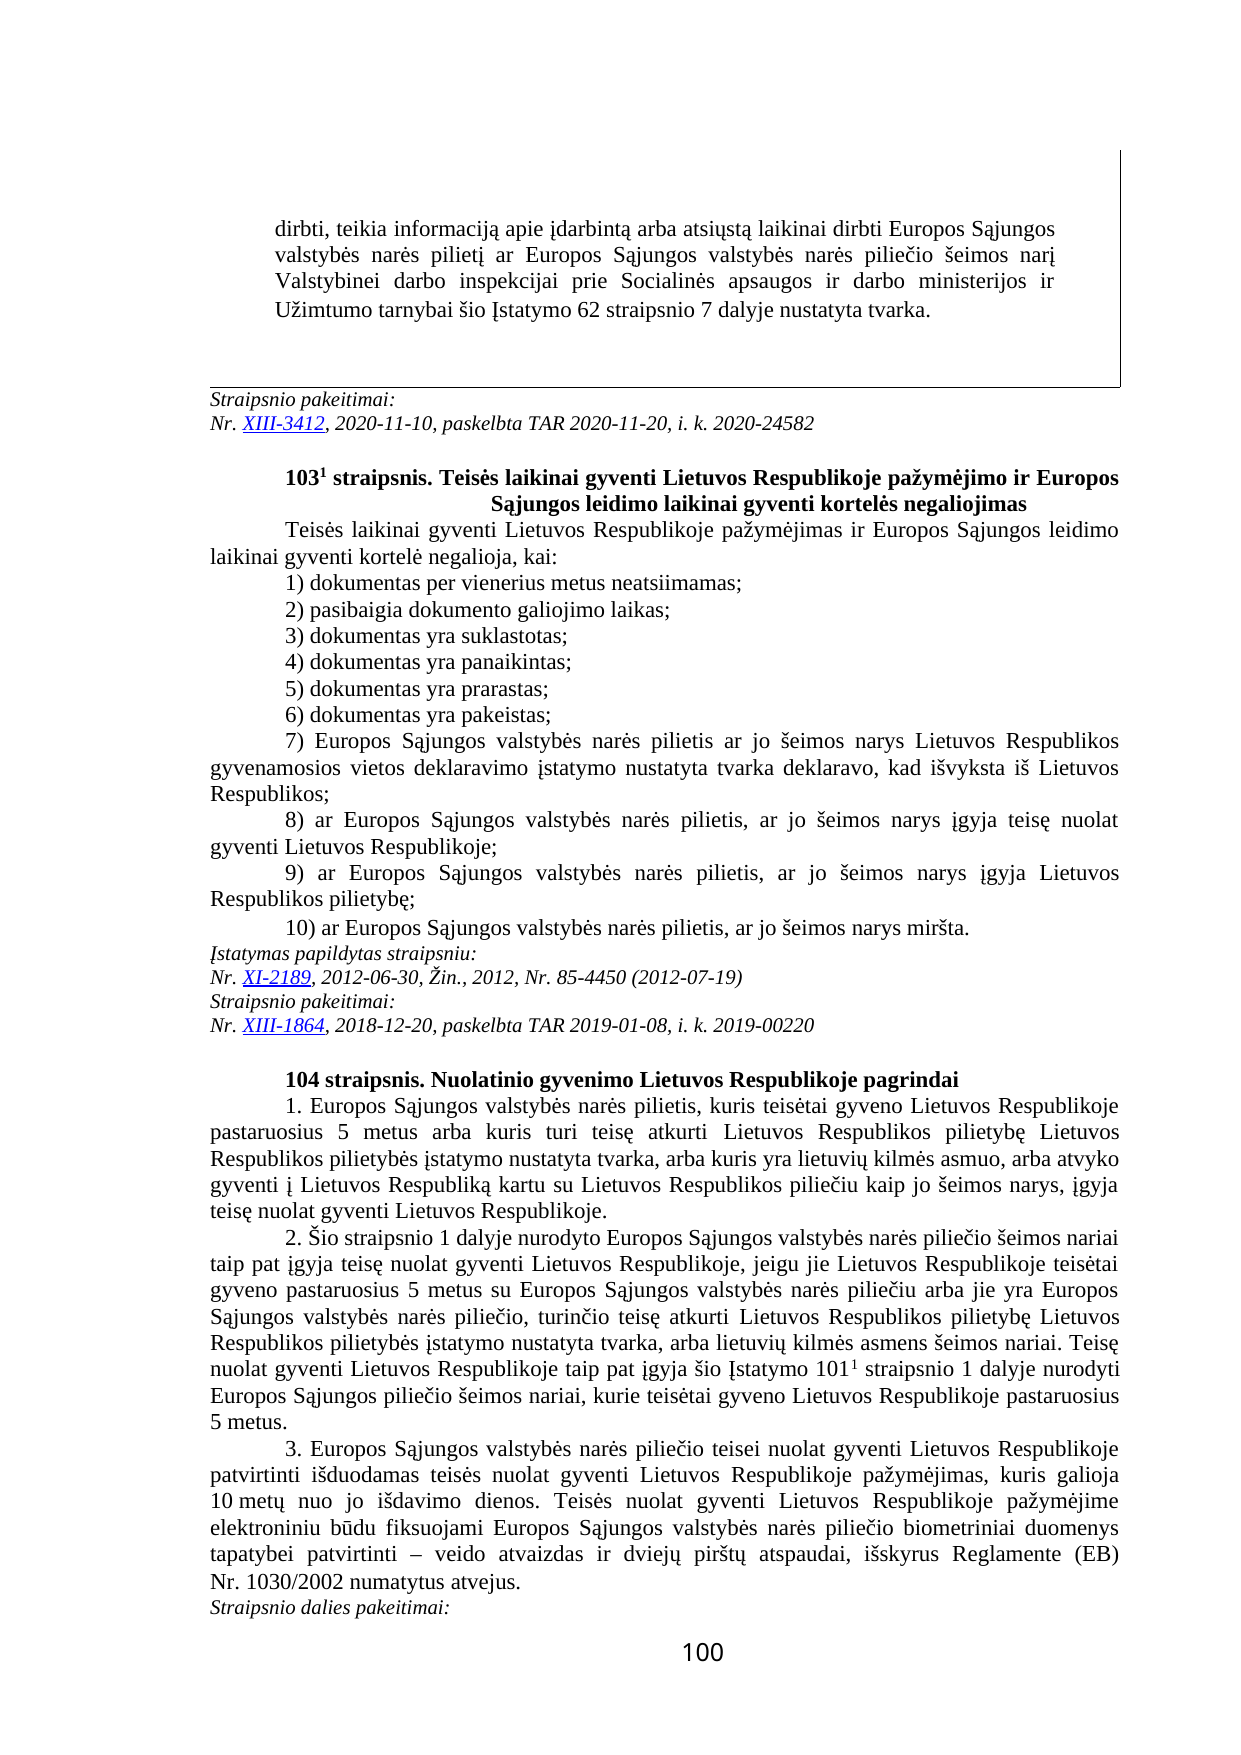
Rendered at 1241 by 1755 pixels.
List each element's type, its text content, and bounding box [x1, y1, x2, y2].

text 5) dokumentas yra prarastas; [210, 675, 1120, 701]
text 104 straipsnis. Nuolatinio gyvenimo Lietuvos Respublikoje pagrindai [210, 1066, 1120, 1092]
text 9) ar Europos Sąjungos valstybės narės pilietis, ar jo šeimos narys įgyja Lietuvos Respublikos pilietybę; [210, 859, 1120, 912]
text 10) ar Europos Sąjungos valstybės narės pilietis, ar jo šeimos narys miršta. [210, 912, 1120, 941]
text Straipsnio dalies pakeitimai: [210, 1595, 1120, 1619]
text Straipsnio pakeitimai: [210, 989, 1120, 1013]
text 4) dokumentas yra panaikintas; [210, 648, 1120, 675]
text 3. Europos Sąjungos valstybės narės piliečio teisei nuolat gyventi Lietuvos Respublikoje patvirtinti išduodamas teisės nuolat gyventi Lietuvos Respublikoje pažymėjimas, kuris galioja 10 metų nuo jo išdavimo dienos. Teisės nuolat gyventi Lietuvos Respublikoje pažymėjime elektroniniu būdu fiksuojami Europos Sąjungos valstybės narės piliečio biometriniai duomenys tapatybei patvirtinti – veido atvaizdas ir dviejų pirštų atspaudai, išskyrus Reglamente (EB) Nr. 1030/2002 numatytus atvejus. [210, 1434, 1120, 1595]
text dirbti, teikia informaciją apie įdarbintą arba atsiųstą laikinai dirbti Europos Sąjungos valstybės narės pilietį ar Europos Sąjungos valstybės narės piliečio šeimos narį Valstybinei darbo inspekcijai prie Socialinės apsaugos ir darbo ministerijos ir Užimtumo tarnybai šio Įstatymo 62 straipsnio 7 dalyje nustatyta tvarka. [210, 150, 1120, 387]
text Nr. XI-2189, 2012-06-30, Žin., 2012, Nr. 85-4450 (2012-07-19) [210, 965, 1120, 989]
text Nr. XIII-3412, 2020-11-10, paskelbta TAR 2020-11-20, i. k. 2020-24582 [210, 411, 1120, 435]
text Straipsnio pakeitimai: [210, 387, 1120, 411]
text Nr. XIII-1864, 2018-12-20, paskelbta TAR 2019-01-08, i. k. 2019-00220 [210, 1013, 1120, 1037]
text 3) dokumentas yra suklastotas; [210, 622, 1120, 648]
text 2. Šio straipsnio 1 dalyje nurodyto Europos Sąjungos valstybės narės piliečio šeimos nariai taip pat įgyja teisę nuolat gyventi Lietuvos Respublikoje, jeigu jie Lietuvos Respublikoje teisėtai gyveno pastaruosius 5 metus su Europos Sąjungos valstybės narės piliečiu arba jie yra Europos Sąjungos valstybės narės piliečio, turinčio teisę atkurti Lietuvos Respublikos pilietybę Lietuvos Respublikos pilietybės įstatymo nustatyta tvarka, arba lietuvių kilmės asmens šeimos nariai. Teisę nuolat gyventi Lietuvos Respublikoje taip pat įgyja šio Įstatymo 1011 straipsnio 1 dalyje nurodyti Europos Sąjungos piliečio šeimos nariai, kurie teisėtai gyveno Lietuvos Respublikoje pastaruosius 5 metus. [210, 1224, 1120, 1434]
text 1) dokumentas per vienerius metus neatsiimamas; [210, 569, 1120, 596]
text 1. Europos Sąjungos valstybės narės pilietis, kuris teisėtai gyveno Lietuvos Respublikoje pastaruosius 5 metus arba kuris turi teisę atkurti Lietuvos Respublikos pilietybę Lietuvos Respublikos pilietybės įstatymo nustatyta tvarka, arba kuris yra lietuvių kilmės asmuo, arba atvyko gyventi į Lietuvos Respubliką kartu su Lietuvos Respublikos piliečiu kaip jo šeimos narys, įgyja teisę nuolat gyventi Lietuvos Respublikoje. [210, 1092, 1120, 1224]
text Teisės laikinai gyventi Lietuvos Respublikoje pažymėjimas ir Europos Sąjungos leidimo laikinai gyventi kortelė negalioja, kai: [210, 517, 1120, 569]
text 6) dokumentas yra pakeistas; [210, 701, 1120, 727]
text 7) Europos Sąjungos valstybės narės pilietis ar jo šeimos narys Lietuvos Respublikos gyvenamosios vietos deklaravimo įstatymo nustatyta tvarka deklaravo, kad išvyksta iš Lietuvos Respublikos; [210, 727, 1120, 806]
text Įstatymas papildytas straipsniu: [210, 941, 1120, 965]
text 8) ar Europos Sąjungos valstybės narės pilietis, ar jo šeimos narys įgyja teisę nuolat gyventi Lietuvos Respublikoje; [210, 806, 1120, 859]
text 1031 straipsnis. Teisės laikinai gyventi Lietuvos Respublikoje pažymėjimo ir Europos Sąjungos leidimo laikinai gyventi kortelės negaliojimas [285, 464, 1120, 517]
text 2) pasibaigia dokumento galiojimo laikas; [210, 596, 1120, 622]
